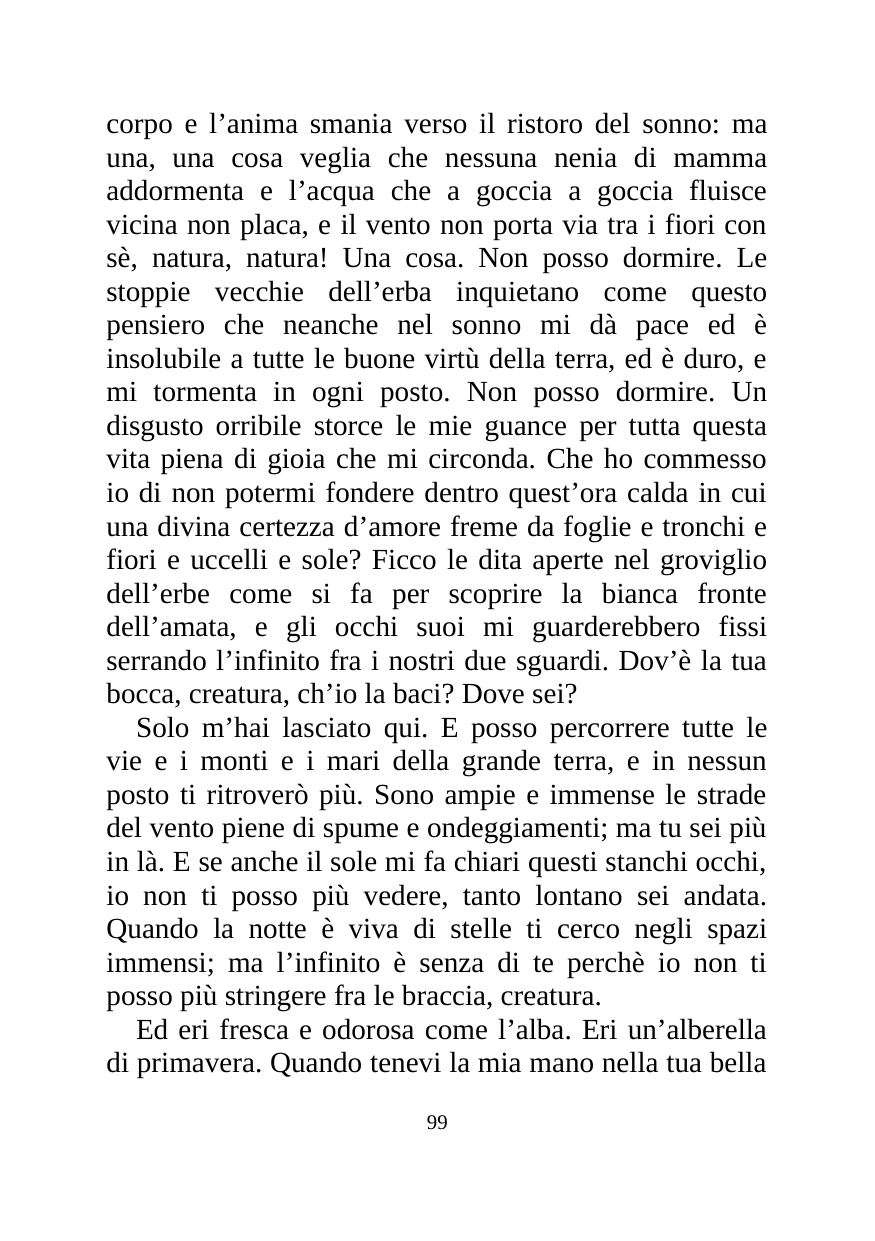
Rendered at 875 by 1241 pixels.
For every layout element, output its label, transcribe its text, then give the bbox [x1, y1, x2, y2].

text Solo m’hai lasciato qui. E posso percorrere tutte le vie e i monti e i mari della grande terra, e in nessun posto ti ritroverò più. Sono ampie e immense le strade del vento piene di spume e ondeggiamenti; ma tu sei più in là. E se anche il sole mi fa chiari questi stanchi occhi, io non ti posso più vedere, tanto lontano sei andata. Quando la notte è viva di stelle ti cerco negli spazi immensi; ma l’infinito è senza di te perchè io non ti posso più stringere fra le braccia, creatura. [106, 710, 768, 1012]
text corpo e l’anima smania verso il ristoro del sonno: ma una, una cosa veglia che nessuna nenia di mamma addormenta e l’acqua che a goccia a goccia fluisce vicina non placa, e il vento non porta via tra i fiori con sè, natura, natura! Una cosa. Non posso dormire. Le stoppie vecchie dell’erba inquietano come questo pensiero che neanche nel sonno mi dà pace ed è insolubile a tutte le buone virtù della terra, ed è duro, e mi tormenta in ogni posto. Non posso dormire. Un disgusto orribile storce le mie guance per tutta questa vita piena di gioia che mi circonda. Che ho commesso io di non potermi fondere dentro quest’ora calda in cui una divina certezza d’amore freme da foglie e tronchi e fiori e uccelli e sole? Ficco le dita aperte nel groviglio dell’erbe come si fa per scoprire la bianca fronte dell’amata, e gli occhi suoi mi guarderebbero fissi serrando l’infinito fra i nostri due sguardi. Dov’è la tua bocca, creatura, ch’io la baci? Dove sei? [106, 106, 768, 710]
text Ed eri fresca e odorosa come l’alba. Eri un’alberella di primavera. Quando tenevi la mia mano nella tua bella [106, 1012, 768, 1079]
